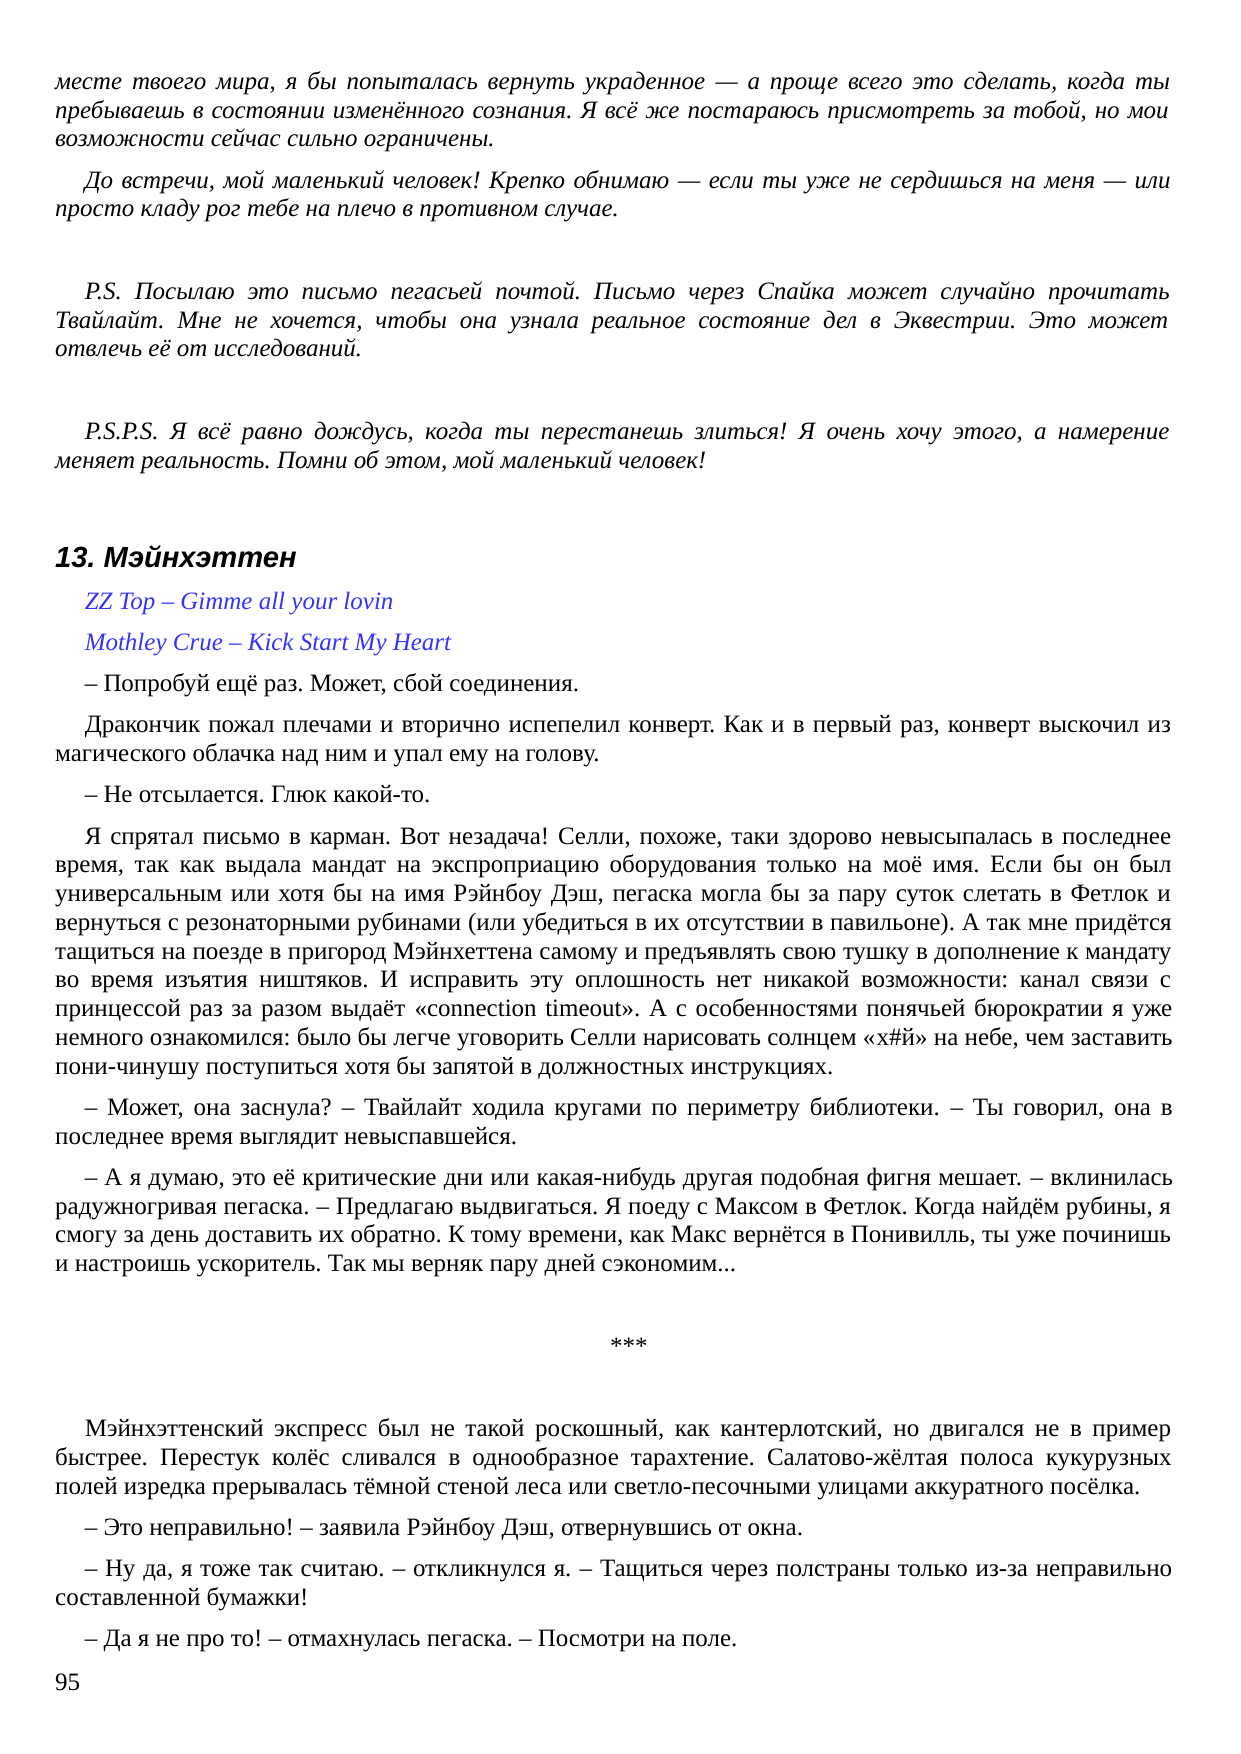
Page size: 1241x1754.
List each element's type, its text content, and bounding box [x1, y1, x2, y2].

text месте твоего мира, я бы попыталась вернуть украденное — а проще всего это сделать, когда ты пребываешь в состоянии изменённого сознания. Я всё же постараюсь присмотреть за тобой, но мои возможности сейчас сильно ограничены. [55, 66, 1173, 152]
text – Да я не про то! – отмахнулась пегаска. – Посмотри на поле. [55, 1623, 1173, 1652]
text Мэйнхэттенский экспресс был не такой роскошный, как кантерлотский, но двигался не в пример быстрее. Перестук колёс сливался в однообразное тарахтение. Салатово-жёлтая полоса кукурузных полей изредка прерывалась тёмной стеной леса или светло-песочными улицами аккуратного посёлка. [55, 1413, 1173, 1499]
text Mothley Crue – Kick Start My Heart [55, 627, 1173, 656]
text ZZ Top – Gimme all your lovin [55, 586, 1173, 614]
text Дракончик пожал плечами и вторично испепелил конверт. Как и в первый раз, конверт выскочил из магического облачка над ним и упал ему на голову. [55, 709, 1173, 767]
text – Ну да, я тоже так считаю. – откликнулся я. – Тащиться через полстраны только из-за неправильно составленной бумажки! [55, 1553, 1173, 1611]
text P.S. Посылаю это письмо пегасьей почтой. Письмо через Спайка может случайно прочитать Твайлайт. Мне не хочется, чтобы она узнала реальное состояние дел в Эквестрии. Это может отвлечь её от исследований. [55, 276, 1173, 362]
text – А я думаю, это её критические дни или какая-нибудь другая подобная фигня мешает. – вклинилась радужногривая пегаска. – Предлагаю выдвигаться. Я поеду с Максом в Фетлок. Когда найдём рубины, я смогу за день доставить их обратно. К тому времени, как Макс вернётся в Понивилль, ты уже починишь и настроишь ускоритель. Так мы верняк пару дней сэкономим... [55, 1162, 1173, 1277]
text – Попробуй ещё раз. Может, сбой соединения. [55, 668, 1173, 697]
text P.S.P.S. Я всё равно дождусь, когда ты перестанешь злиться! Я очень хочу этого, а намерение меняет реальность. Помни об этом, мой маленький человек! [55, 416, 1173, 473]
text – Может, она заснула? – Твайлайт ходила кругами по периметру библиотеки. – Ты говорил, она в последнее время выглядит невыспавшейся. [55, 1092, 1173, 1149]
text – Это неправильно! – заявила Рэйнбоу Дэш, отвернувшись от окна. [55, 1512, 1173, 1541]
text *** [55, 1331, 1173, 1359]
text Я спрятал письмо в карман. Вот незадача! Селли, похоже, таки здорово невысыпалась в последнее время, так как выдала мандат на экспроприацию оборудования только на моё имя. Если бы он был универсальным или хотя бы на имя Рэйнбоу Дэш, пегаска могла бы за пару суток слетать в Фетлок и вернуться с резонаторными рубинами (или убедиться в их отсутствии в павильоне). А так мне придётся тащиться на поезде в пригород Мэйнхеттена самому и предъявлять свою тушку в дополнение к мандату во время изъятия ништяков. И исправить эту оплошность нет никакой возможности: канал связи с принцессой раз за разом выдаёт «connection timeout». А с особенностями понячьей бюрократии я уже немного ознакомился: было бы легче уговорить Селли нарисовать солнцем «х#й» на небе, чем заставить пони-чинушу поступиться хотя бы запятой в должностных инструкциях. [55, 821, 1173, 1079]
text – Не отсылается. Глюк какой-то. [55, 779, 1173, 808]
text До встречи, мой маленький человек! Крепко обнимаю — если ты уже не сердишься на меня — или просто кладу рог тебе на плечо в противном случае. [55, 165, 1173, 222]
subtitle 13. Мэйнхэттен [55, 540, 1173, 573]
